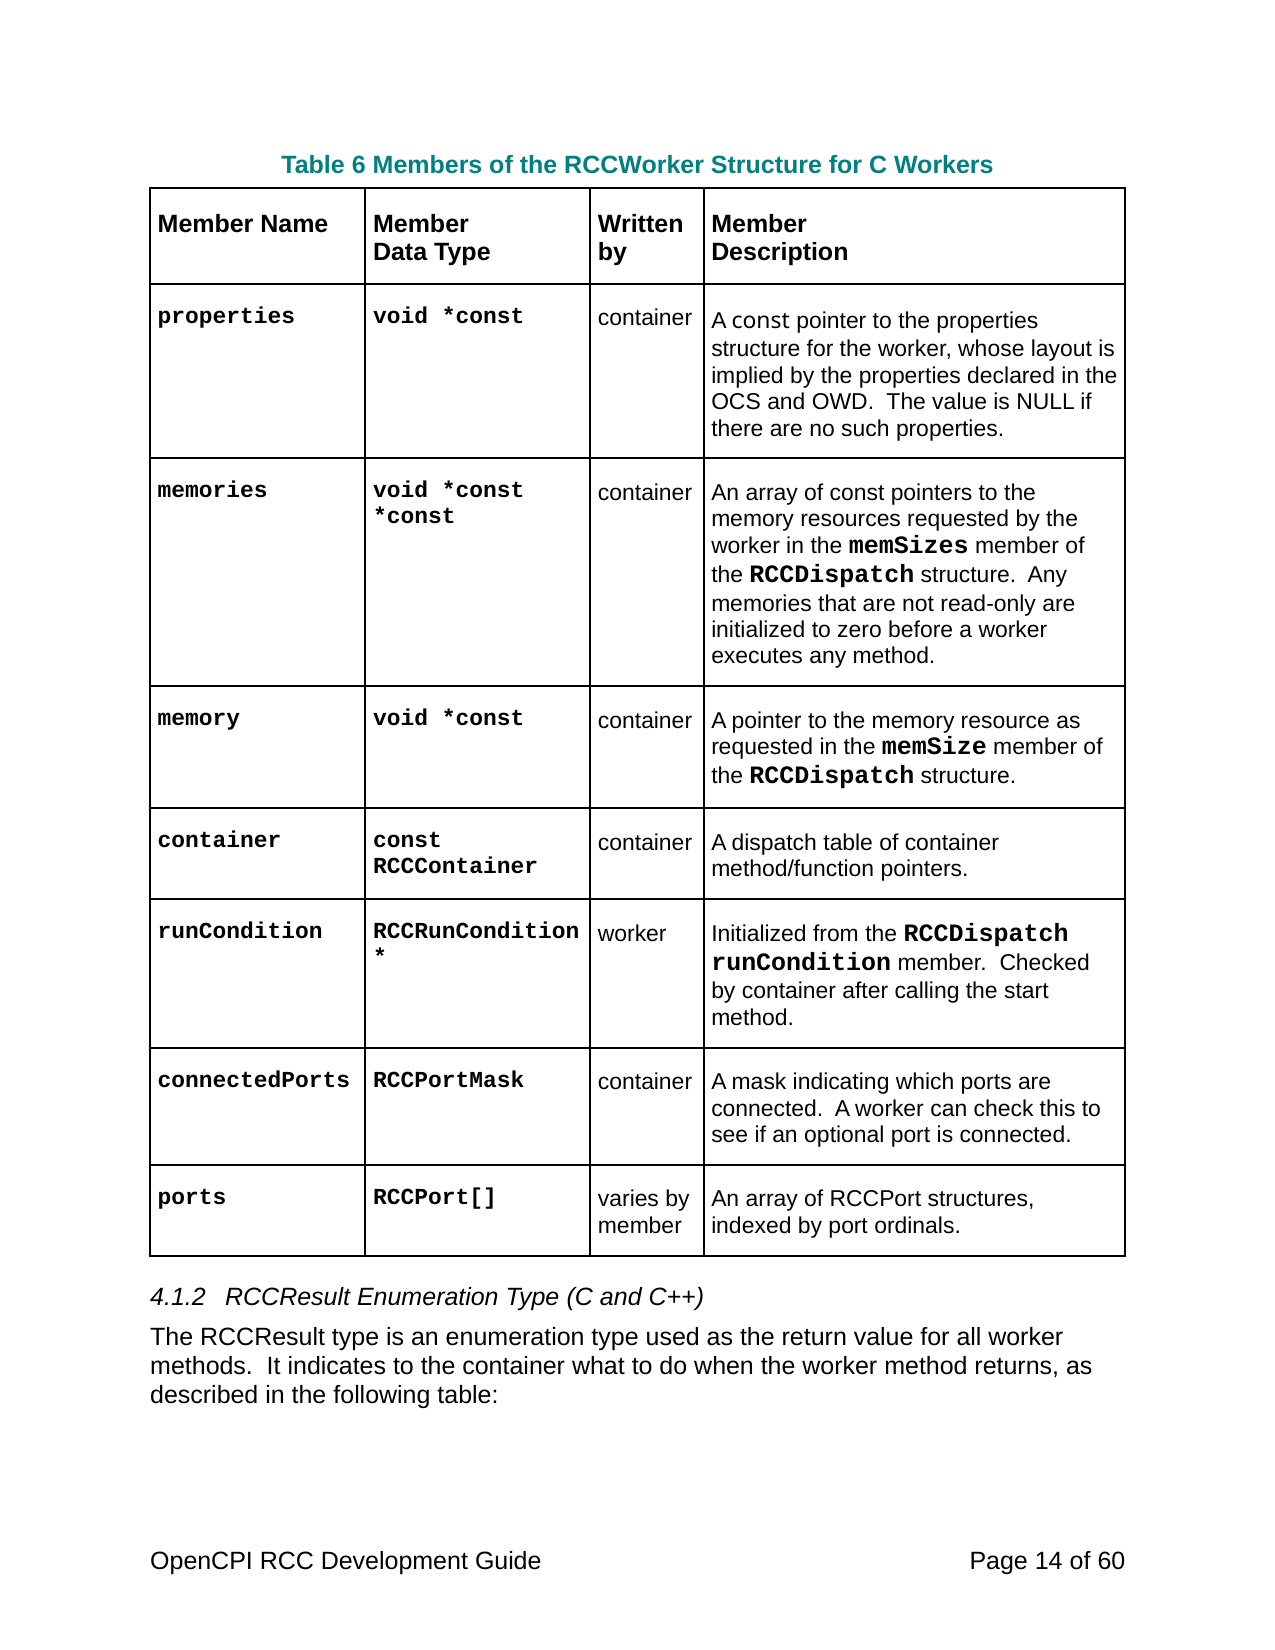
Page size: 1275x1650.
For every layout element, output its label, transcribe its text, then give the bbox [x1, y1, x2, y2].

table_cell A const pointer to the properties structure for the worker, whose layout is implied by the properties declared in the OCS and OWD. The value is NULL if there are no such properties. [705, 285, 1124, 457]
table_cell A dispatch table of container method/function pointers. [705, 809, 1124, 898]
table_header Member Name [151, 189, 364, 283]
table_cell varies by member [591, 1166, 703, 1254]
table_cell container [591, 285, 703, 457]
table_cell void *const [366, 687, 589, 807]
subtitle RCCResult Enumeration Type (C and C++) [150, 1282, 1125, 1310]
text The RCCResult type is an enumeration type used as the return value for all worker methods. It indicates to the container what to do when the worker method returns, as described in the following table: [150, 1322, 1125, 1408]
table_cell Initialized from the RCCDispatch runCondition member. Checked by container after calling the start method. [705, 900, 1124, 1047]
table_cell void *const [366, 285, 589, 457]
table_cell properties [151, 285, 364, 457]
text Table 6 Members of the RCCWorker Structure for C Workers [150, 150, 1125, 179]
table_cell RCCPortMask [366, 1049, 589, 1164]
table_cell const RCCContainer [366, 809, 589, 898]
table_cell memories [151, 459, 364, 685]
table_cell ports [151, 1166, 364, 1254]
table_header Member Data Type [366, 189, 589, 283]
table_cell RCCPort[] [366, 1166, 589, 1254]
table_header Member Description [705, 189, 1124, 283]
table_cell container [151, 809, 364, 898]
table_cell RCCRunCondition* [366, 900, 589, 1047]
table_cell container [591, 809, 703, 898]
table_cell container [591, 459, 703, 685]
table_cell connectedPorts [151, 1049, 364, 1164]
table_cell memory [151, 687, 364, 807]
table_cell worker [591, 900, 703, 1047]
table_cell void *const *const [366, 459, 589, 685]
table_cell runCondition [151, 900, 364, 1047]
table_cell container [591, 687, 703, 807]
table_cell A pointer to the memory resource as requested in the memSize member of the RCCDispatch structure. [705, 687, 1124, 807]
table_header Written by [591, 189, 703, 283]
table_cell A mask indicating which ports are connected. A worker can check this to see if an optional port is connected. [705, 1049, 1124, 1164]
table_cell An array of const pointers to the memory resources requested by the worker in the memSizes member of the RCCDispatch structure. Any memories that are not read-only are initialized to zero before a worker executes any method. [705, 459, 1124, 685]
table_cell container [591, 1049, 703, 1164]
table_cell An array of RCCPort structures, indexed by port ordinals. [705, 1166, 1124, 1254]
